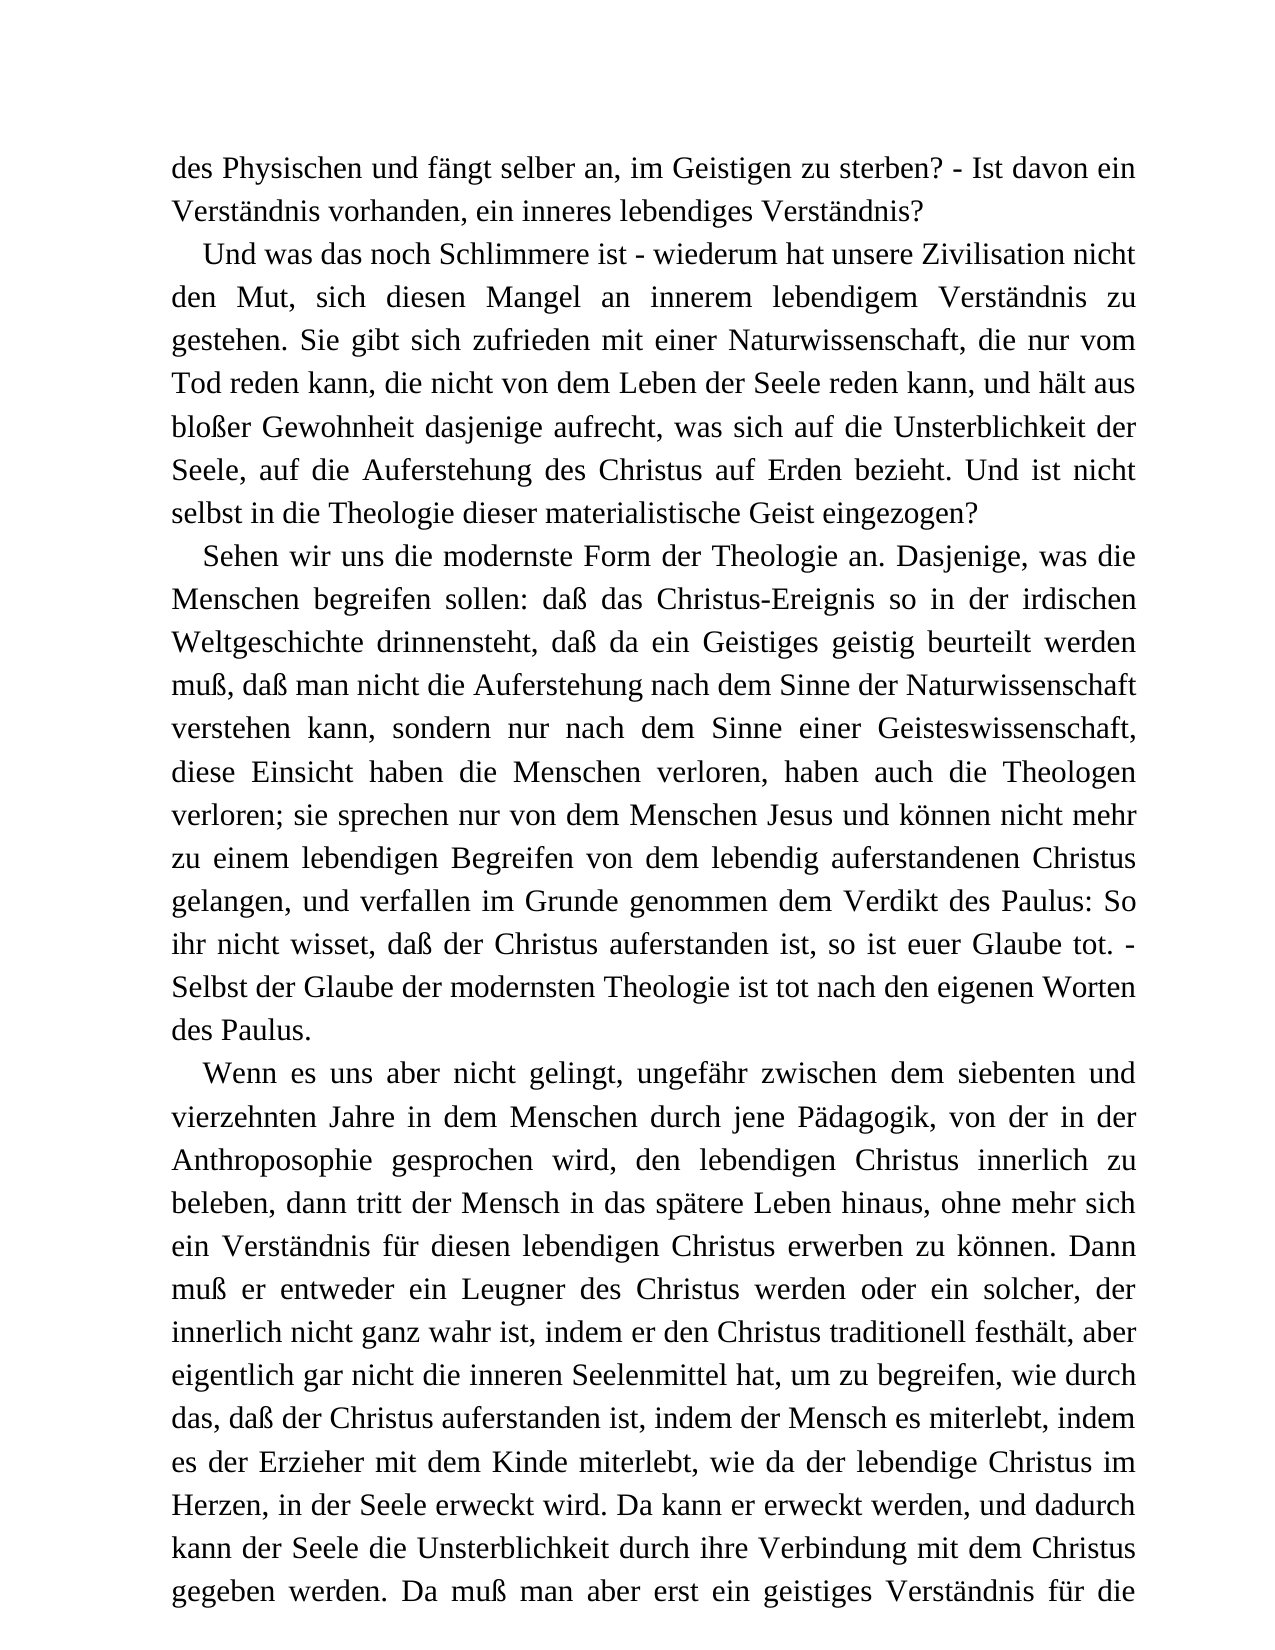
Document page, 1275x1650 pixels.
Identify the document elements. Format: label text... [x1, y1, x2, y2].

text Wenn es uns aber nicht gelingt, ungefähr zwischen dem siebenten und vierzehnten Jahre in dem Menschen durch jene Pädagogik, von der in der Anthroposophie gesprochen wird, den lebendigen Christus innerlich zu beleben, dann tritt der Mensch in das spätere Leben hinaus, ohne mehr sich ein Verständnis für diesen lebendigen Christus erwerben zu können. Dann muß er entweder ein Leugner des Christus werden oder ein solcher, der innerlich nicht ganz wahr ist, indem er den Christus traditionell festhält, aber eigentlich gar nicht die inneren Seelenmittel hat, um zu begreifen, wie durch das, daß der Christus auferstanden ist, indem der Mensch es miterlebt, indem es der Erzieher mit dem Kinde miterlebt, wie da der lebendige Christus im Herzen, in der Seele erweckt wird. Da kann er erweckt werden, und dadurch kann der Seele die Unsterblichkeit durch ihre Verbindung mit dem Christus gegeben werden. Da muß man aber erst ein geistiges Verständnis für die [171, 1055, 1137, 1608]
text des Physischen und fängt selber an, im Geistigen zu sterben? - Ist davon ein Verständnis vorhanden, ein inneres lebendiges Verständnis? [171, 149, 1137, 228]
text Sehen wir uns die modernste Form der Theologie an. Dasjenige, was die Menschen begreifen sollen: daß das Christus-Ereignis so in der irdischen Weltgeschichte drinnensteht, daß da ein Geistiges geistig beurteilt werden muß, daß man nicht die Auferstehung nach dem Sinne der Naturwissenschaft verstehen kann, sondern nur nach dem Sinne einer Geisteswissenschaft, diese Einsicht haben die Menschen verloren, haben auch die Theologen verloren; sie sprechen nur von dem Menschen Jesus und können nicht mehr zu einem lebendigen Begreifen von dem lebendig auferstandenen Christus gelangen, und verfallen im Grunde genommen dem Verdikt des Paulus: So ihr nicht wisset, daß der Christus auferstanden ist, so ist euer Glaube tot. - Selbst der Glaube der modernsten Theologie ist tot nach den eigenen Worten des Paulus. [171, 537, 1137, 1047]
text Und was das noch Schlimmere ist - wiederum hat unsere Zivilisation nicht den Mut, sich diesen Mangel an innerem lebendigem Verständnis zu gestehen. Sie gibt sich zufrieden mit einer Naturwissenschaft, die nur vom Tod reden kann, die nicht von dem Leben der Seele reden kann, und hält aus bloßer Gewohnheit dasjenige aufrecht, was sich auf die Unsterblichkeit der Seele, auf die Auferstehung des Christus auf Erden bezieht. Und ist nicht selbst in die Theologie dieser materialistische Geist eingezogen? [171, 235, 1137, 530]
